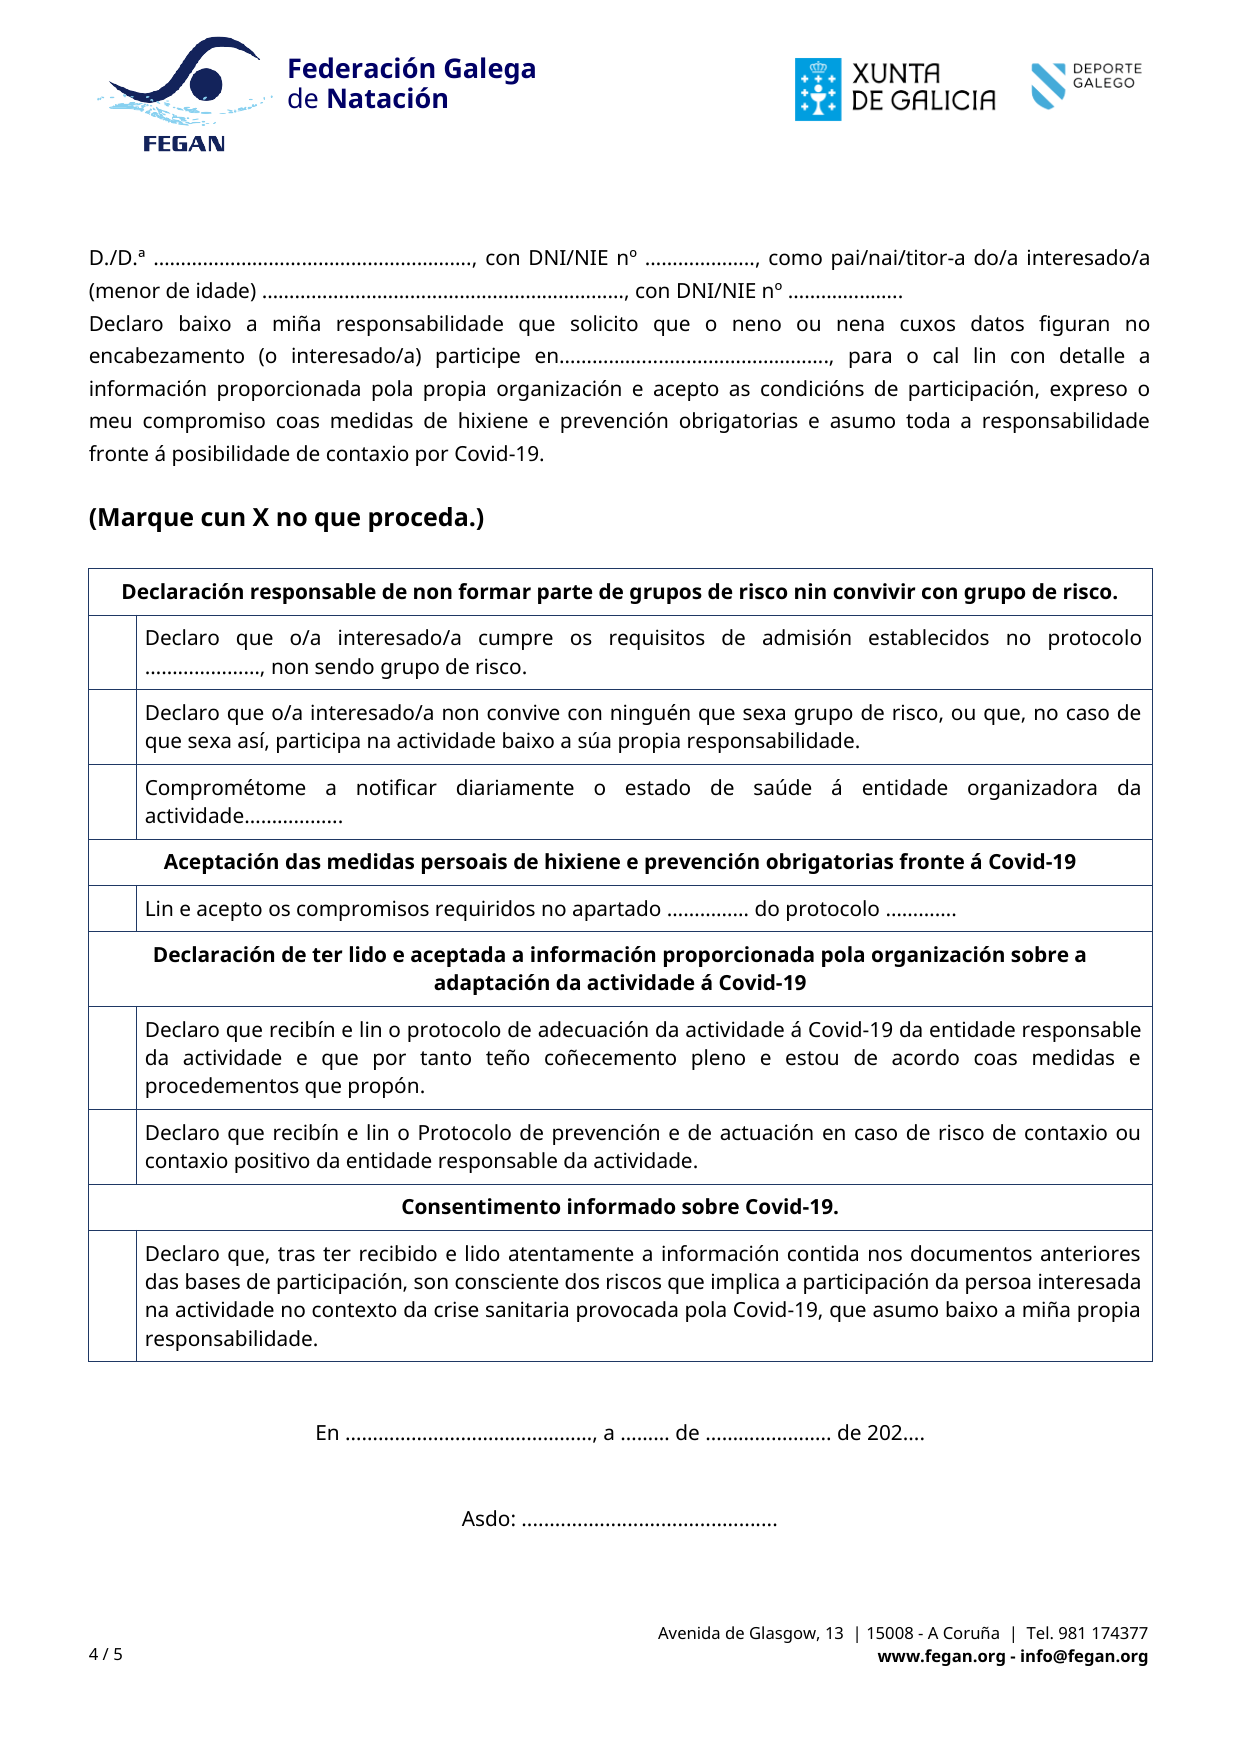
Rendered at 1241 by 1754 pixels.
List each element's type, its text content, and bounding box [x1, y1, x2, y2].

table_cell [89, 690, 136, 764]
table_cell Comprométome a notificar diariamente o estado de saúde á entidade organizadora da actividade……………... [137, 765, 1152, 838]
table_cell Declaro que recibín e lin o protocolo de adecuación da actividade á Covid-19 da entidade responsable da actividade e que por tanto teño coñecemento pleno e estou de acordo coas medidas e procedementos que propón. [137, 1007, 1152, 1109]
text Asdo: .............................................. [88, 1504, 1152, 1532]
picture [829, 103, 835, 110]
table_cell Lin e acepto os compromisos requiridos no apartado …………… do protocolo …………. [137, 886, 1152, 931]
table_header Declaración responsable de non formar parte de grupos de risco nin convivir con grupo de risco. [89, 569, 1152, 614]
text D./D.ª …………………………………………………., con DNI/NIE nº ……………….., como pai/nai/titor-a do/a interesado/a (menor de idade) …………………………………………………………, con DNI/NIE nº ………….…….. [88, 243, 1152, 304]
text (Marque cun X no que proceda.) [88, 500, 1152, 534]
text Declaro baixo a miña responsabilidade que solicito que o neno ou nena cuxos datos figuran no encabezamento (o interesado/a) participe en…………….........……………………., para o cal lin con detalle a información proporcionada pola propia organización e acepto as condicións de participación, expreso o meu compromiso coas medidas de hixiene e prevención obrigatorias e asumo toda a responsabilidade fronte á posibilidade de contaxio por Covid-19. [88, 309, 1152, 467]
table_cell Consentimento informado sobre Covid-19. [89, 1185, 1152, 1230]
table_cell Declaración de ter lido e aceptada a información proporcionada pola organización sobre a adaptación da actividade á Covid-19 [89, 932, 1152, 1006]
table_cell [89, 616, 136, 689]
picture [94, 35, 274, 153]
table_cell [89, 765, 136, 838]
table_cell [89, 1231, 136, 1361]
picture [794, 57, 1143, 122]
table_cell Aceptación das medidas persoais de hixiene e prevención obrigatorias fronte á Covid-19 [89, 840, 1152, 885]
table_cell Declaro que o/a interesado/a cumpre os requisitos de admisión establecidos no protocolo …………………, non sendo grupo de risco. [137, 616, 1152, 689]
text En ………………………………………, a ……… de ………………….. de 202.... [88, 1418, 1152, 1447]
table_cell Declaro que, tras ter recibido e lido atentamente a información contida nos documentos anteriores das bases de participación, son consciente dos riscos que implica a participación da persoa interesada na actividade no contexto da crise sanitaria provocada pola Covid-19, que asumo baixo a miña propia responsabilidade. [137, 1231, 1152, 1361]
table_cell [89, 1110, 136, 1183]
table_cell [89, 1007, 136, 1109]
table_cell [89, 886, 136, 931]
picture [815, 62, 821, 72]
picture [815, 75, 821, 82]
picture [802, 103, 808, 110]
table_cell Declaro que recibín e lin o Protocolo de prevención e de actuación en caso de risco de contaxio ou contaxio positivo da entidade responsable da actividade. [137, 1110, 1152, 1183]
table_cell Declaro que o/a interesado/a non convive con ninguén que sexa grupo de risco, ou que, no caso de que sexa así, participa na actividade baixo a súa propia responsabilidade. [137, 690, 1152, 764]
picture [811, 85, 826, 114]
